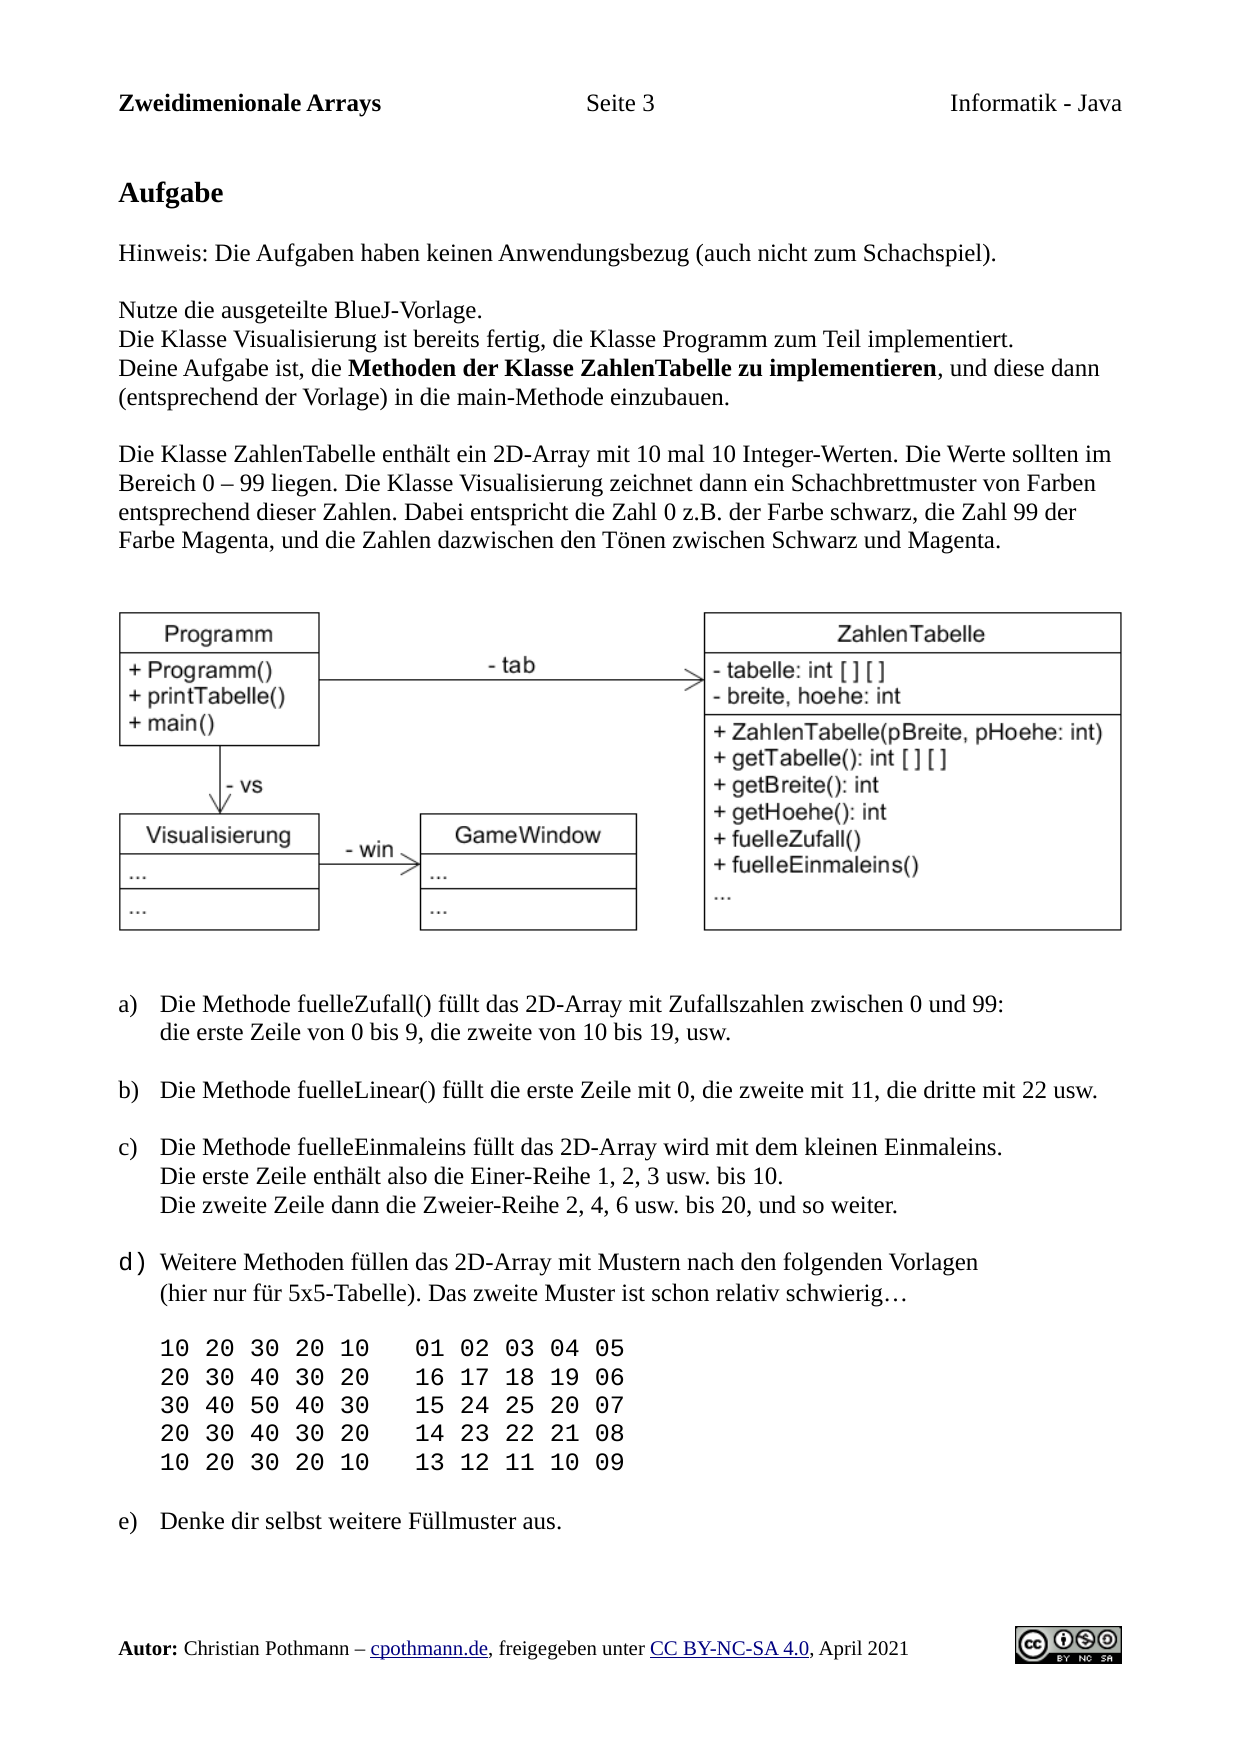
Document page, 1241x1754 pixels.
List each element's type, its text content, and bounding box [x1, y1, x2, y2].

list Die Methode fuelleEinmaleins füllt das 2D-Array wird mit dem kleinen Einmaleins. Die erste Zeile enthält also die Einer-Reihe 1, 2, 3 usw. bis 10. Die zweite Zeile dann die Zweier-Reihe 2, 4, 6 usw. bis 20, und so weiter. [118, 1132, 1122, 1219]
picture [1015, 1626, 1122, 1664]
text Nutze die ausgeteilte BlueJ-Vorlage. [118, 295, 1122, 324]
text Hinweis: Die Aufgaben haben keinen Anwendungsbezug (auch nicht zum Schachspiel). [118, 238, 1122, 267]
list Weitere Methoden füllen das 2D-Array mit Mustern nach den folgenden Vorlagen (hier nur für 5x5-Tabelle). Das zweite Muster ist schon relativ schwierig… 10 20 30 20 10 01 02 03 04 05 20 30 40 30 20 16 17 18 19 06 30 40 50 40 30 15 24 25 20 07 20 30 40 30 20 14 23 22 21 08 10 20 30 20 10 13 12 11 10 09 [118, 1247, 1122, 1477]
text Die Klasse ZahlenTabelle enthält ein 2D-Array mit 10 mal 10 Integer-Werten. Die Werte sollten im Bereich 0 – 99 liegen. Die Klasse Visualisierung zeichnet dann ein Schachbrettmuster von Farben entsprechend dieser Zahlen. Dabei entspricht die Zahl 0 z.B. der Farbe schwarz, die Zahl 99 der Farbe Magenta, und die Zahlen dazwischen den Tönen zwischen Schwarz und Magenta. [118, 439, 1122, 554]
text Die Klasse Visualisierung ist bereits fertig, die Klasse Programm zum Teil implementiert. [118, 324, 1122, 353]
text Autor: Christian Pothmann – cpothmann.de, freigegeben unter CC BY-NC-SA 4.0, April 2021 [118, 1636, 1015, 1660]
text Aufgabe [118, 176, 1122, 209]
picture [118, 611, 1123, 932]
list Die Methode fuelleLinear() füllt die erste Zeile mit 0, die zweite mit 11, die dritte mit 22 usw. [118, 1075, 1122, 1104]
list Die Methode fuelleZufall() füllt das 2D-Array mit Zufallszahlen zwischen 0 und 99: die erste Zeile von 0 bis 9, die zweite von 10 bis 19, usw. [118, 989, 1122, 1046]
text Deine Aufgabe ist, die Methoden der Klasse ZahlenTabelle zu implementieren, und diese dann (entsprechend der Vorlage) in die main-Methode einzubauen. [118, 353, 1122, 410]
list Denke dir selbst weitere Füllmuster aus. [118, 1506, 1122, 1535]
